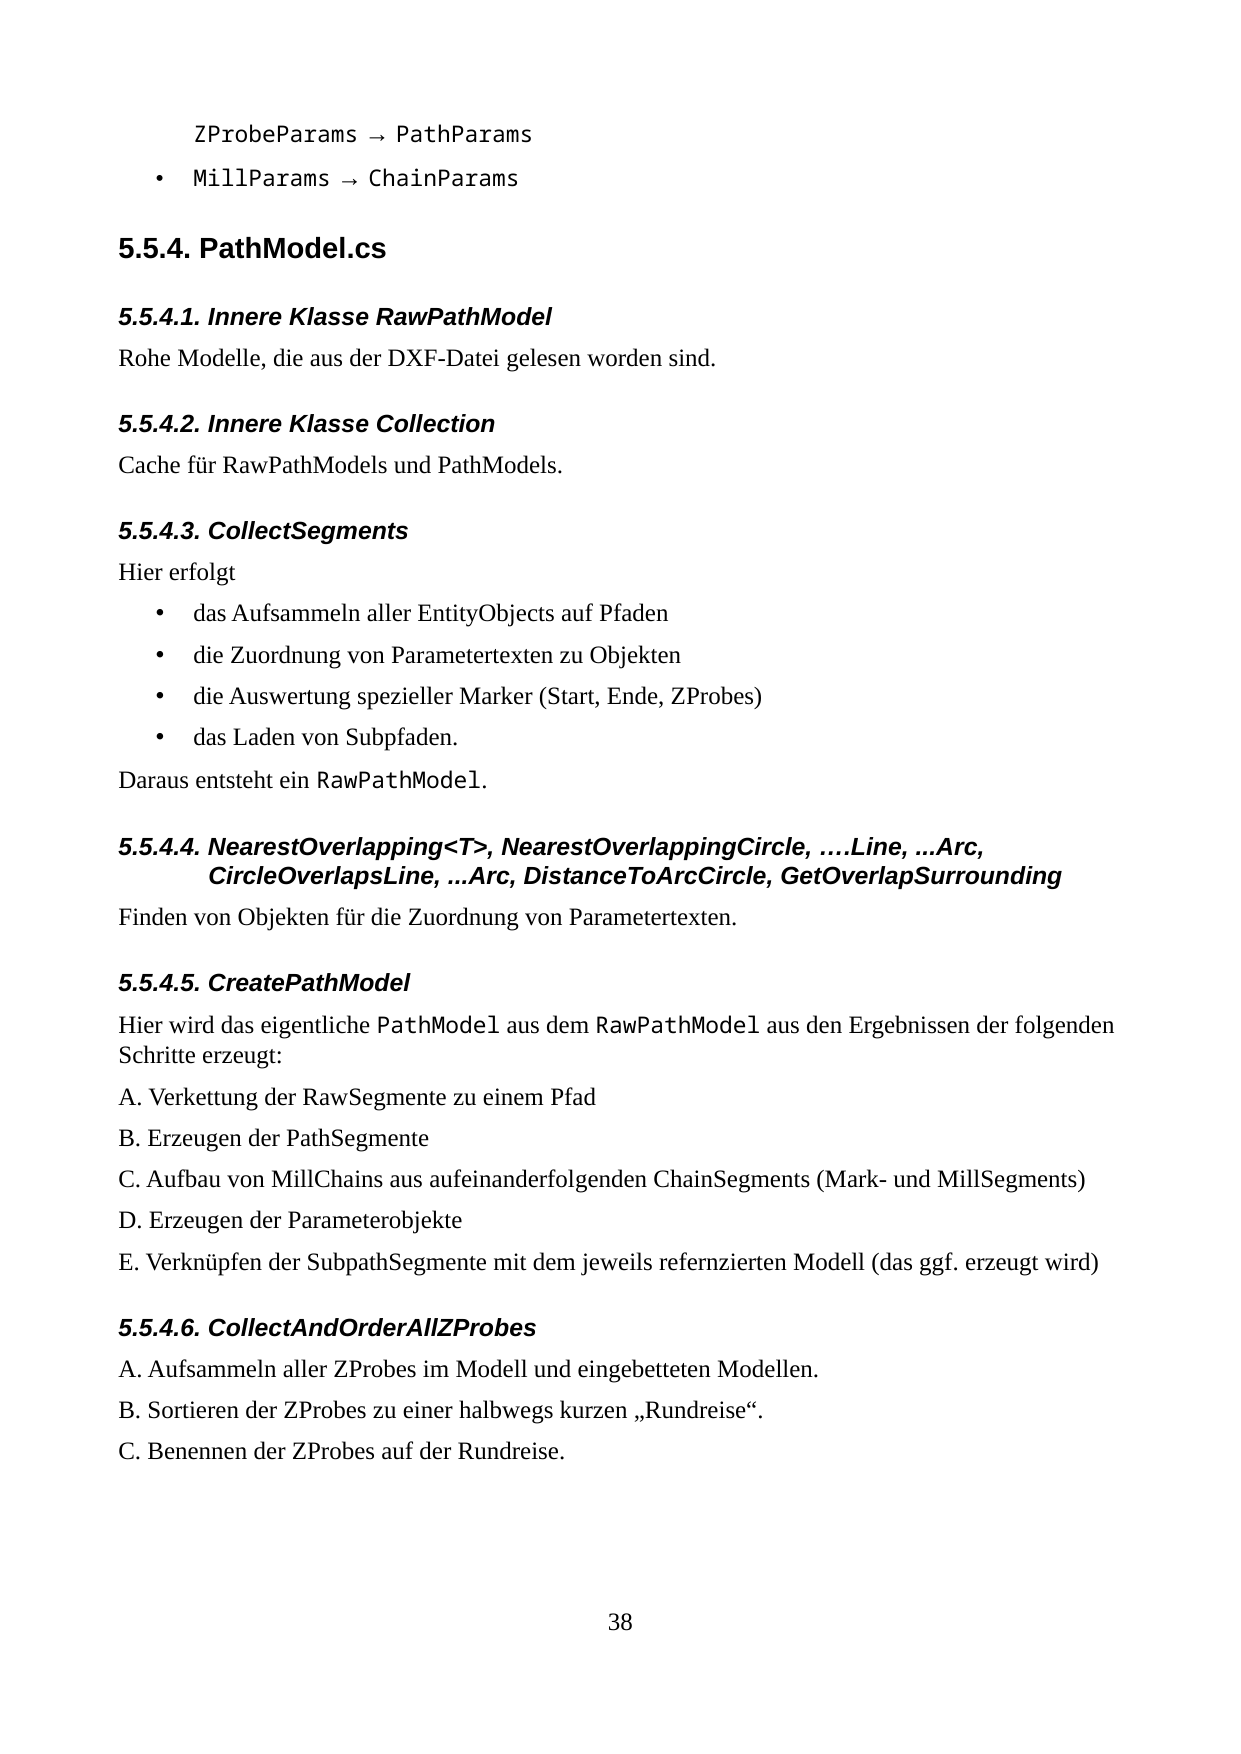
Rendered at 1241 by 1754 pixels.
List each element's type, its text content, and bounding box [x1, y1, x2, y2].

list MillParams → ChainParams [156, 162, 1122, 193]
list das Laden von Subpfaden. [156, 722, 1122, 751]
text C. Benennen der ZProbes auf der Rundreise. [118, 1436, 1122, 1465]
text A. Verkettung der RawSegmente zu einem Pfad [118, 1082, 1122, 1110]
subtitle 5.5.4.4. NearestOverlapping<T>, NearestOverlappingCircle, ….Line, ...Arc, CircleOverlapsLine, ...Arc, DistanceToArcCircle, GetOverlapSurrounding [118, 832, 1122, 889]
text Daraus entsteht ein RawPathModel. [118, 763, 1122, 795]
text Rohe Modelle, die aus der DXF-Datei gelesen worden sind. [118, 343, 1122, 371]
text Cache für RawPathModels und PathModels. [118, 450, 1122, 479]
list das Aufsammeln aller EntityObjects auf Pfaden [156, 598, 1122, 627]
subtitle 5.5.4.5. CreatePathModel [118, 968, 1122, 997]
subtitle 5.5.4. PathModel.cs [118, 231, 1122, 264]
list ZProbeParams → PathParams [156, 118, 1122, 149]
text A. Aufsammeln aller ZProbes im Modell und eingebetteten Modellen. [118, 1354, 1122, 1383]
subtitle 5.5.4.3. CollectSegments [118, 516, 1122, 545]
text Hier erfolgt [118, 557, 1122, 586]
list die Auswertung spezieller Marker (Start, Ende, ZProbes) [156, 681, 1122, 710]
text C. Aufbau von MillChains aus aufeinanderfolgenden ChainSegments (Mark- und MillSegments) [118, 1164, 1122, 1193]
text B. Sortieren der ZProbes zu einer halbwegs kurzen „Rundreise“. [118, 1395, 1122, 1424]
text D. Erzeugen der Parameterobjekte [118, 1205, 1122, 1234]
text Hier wird das eigentliche PathModel aus dem RawPathModel aus den Ergebnissen der folgenden Schritte erzeugt: [118, 1009, 1122, 1069]
text Finden von Objekten für die Zuordnung von Parametertexten. [118, 902, 1122, 931]
list die Zuordnung von Parametertexten zu Objekten [156, 640, 1122, 668]
subtitle 5.5.4.2. Innere Klasse Collection [118, 409, 1122, 437]
text B. Erzeugen der PathSegmente [118, 1123, 1122, 1152]
subtitle 5.5.4.6. CollectAndOrderAllZProbes [118, 1313, 1122, 1341]
subtitle 5.5.4.1. Innere Klasse RawPathModel [118, 302, 1122, 330]
text E. Verknüpfen der SubpathSegmente mit dem jeweils refernzierten Modell (das ggf. erzeugt wird) [118, 1247, 1122, 1275]
